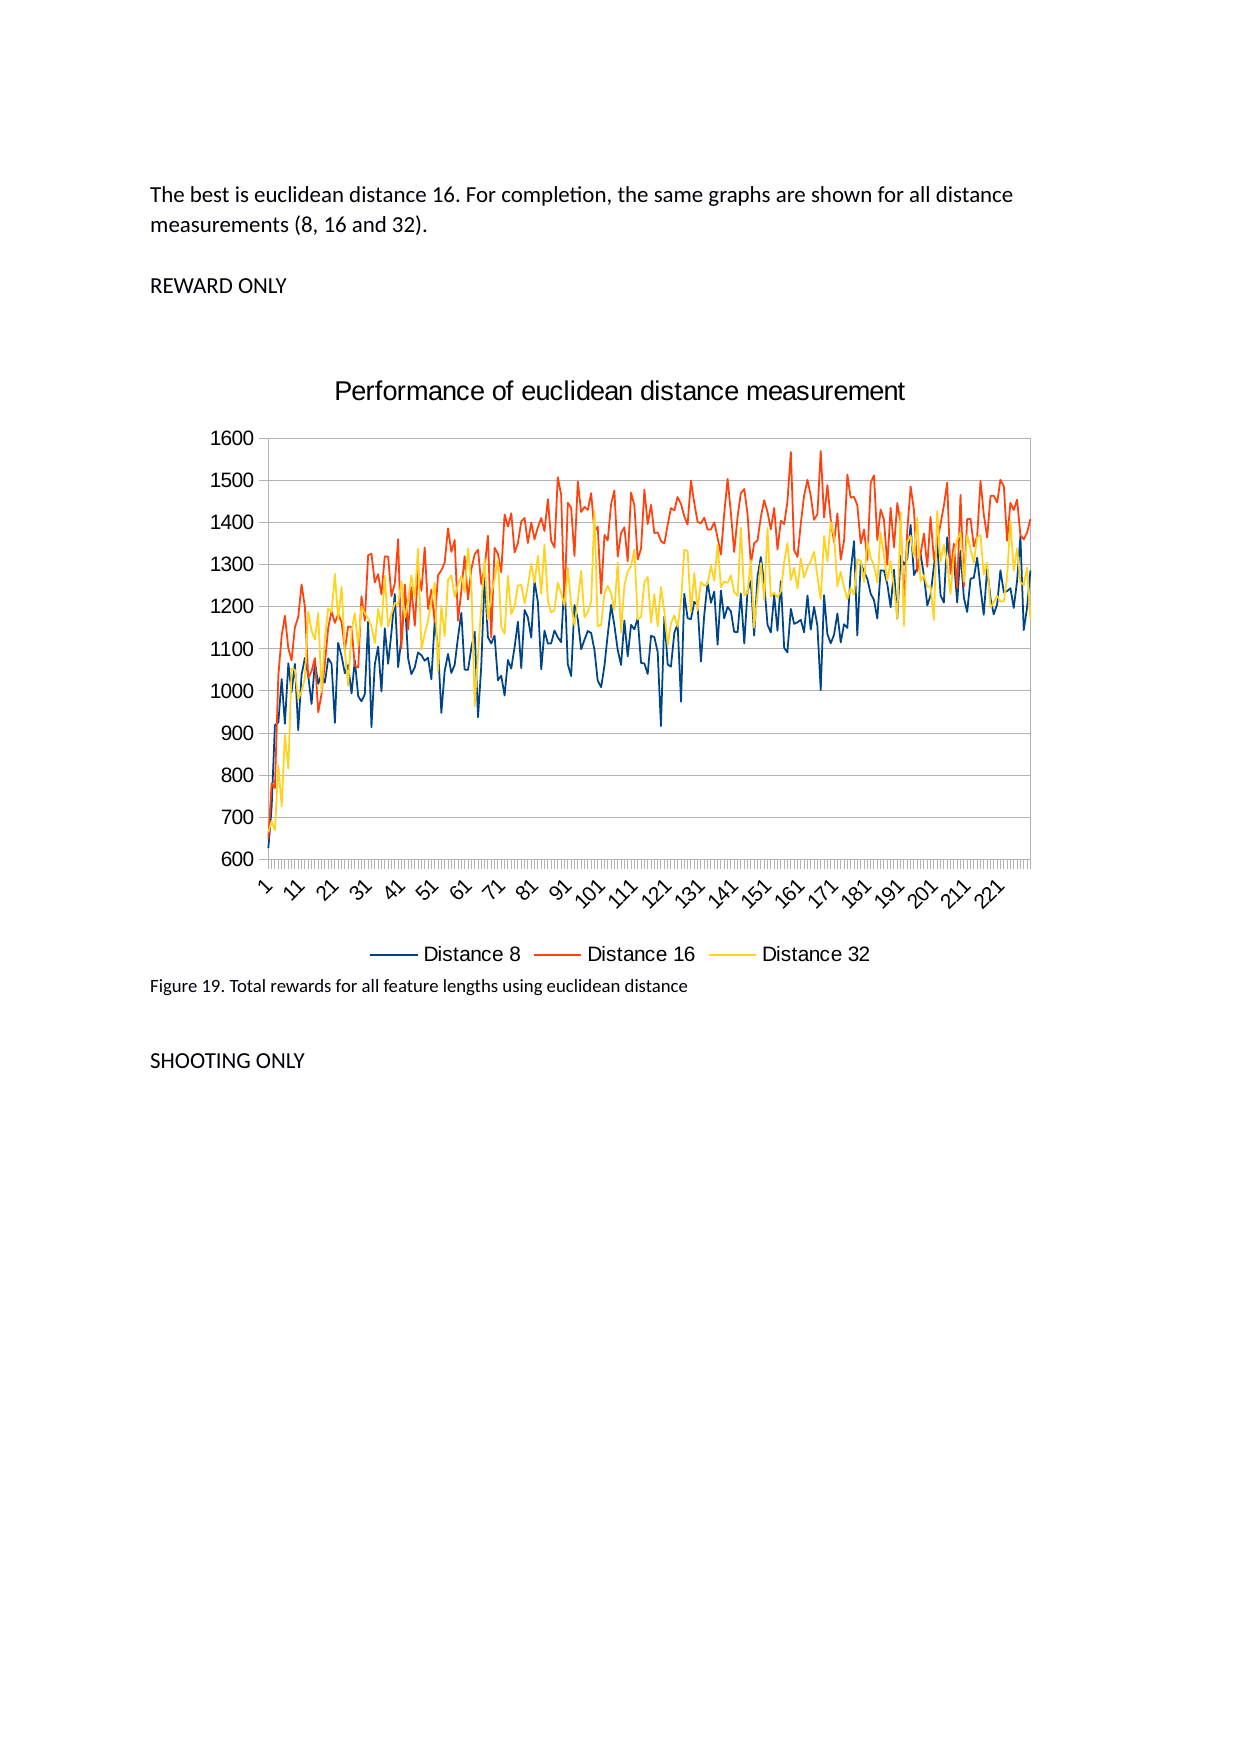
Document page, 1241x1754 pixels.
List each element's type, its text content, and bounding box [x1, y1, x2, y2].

text SHOOTING ONLY [150, 1046, 1090, 1074]
text The best is euclidean distance 16. For completion, the same graphs are shown for all distance measurements (8, 16 and 32). [150, 180, 1090, 238]
text REWARD ONLY [150, 271, 1090, 299]
text Figure 19. Total rewards for all feature lengths using euclidean distance [150, 348, 1090, 997]
